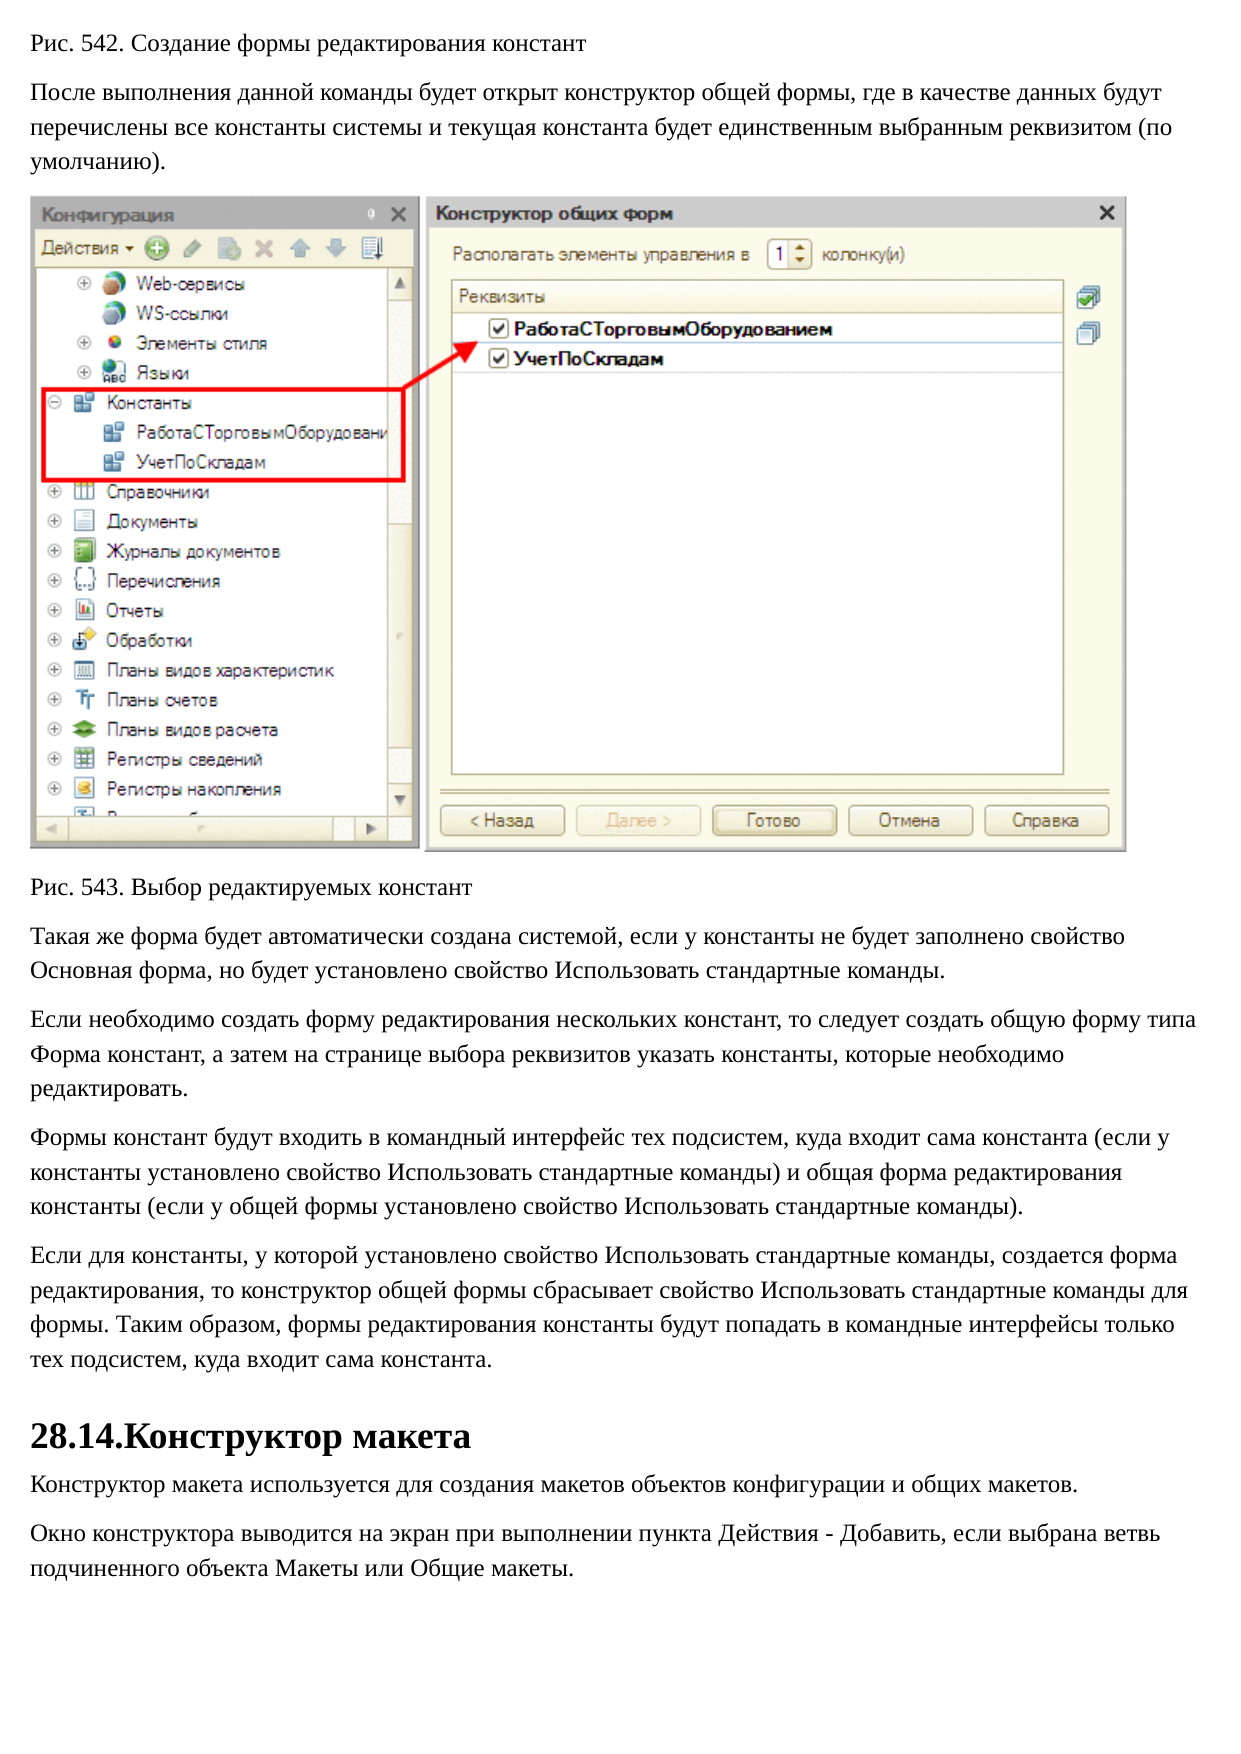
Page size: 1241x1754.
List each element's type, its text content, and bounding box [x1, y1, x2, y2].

text Рис. 543. Выбор редактируемых констант [30, 872, 1211, 901]
text Если необходимо создать форму редактирования нескольких констант, то следует создать общую форму типа Форма констант, а затем на странице выбора реквизитов указать константы, которые необходимо редактировать. [30, 1004, 1211, 1102]
text Если для константы, у которой установлено свойство Использовать стандартные команды, создается форма редактирования, то конструктор общей формы сбрасывает свойство Использовать стандартные команды для формы. Таким образом, формы редактирования константы будут попадать в командные интерфейсы только тех подсистем, куда входит сама константа. [30, 1240, 1211, 1373]
subtitle 28.14.Конструктор макета [30, 1414, 1211, 1457]
text Такая же форма будет автоматически создана системой, если у константы не будет заполнено свойство Основная форма, но будет установлено свойство Использовать стандартные команды. [30, 921, 1211, 984]
text После выполнения данной команды будет открыт конструктор общей формы, где в качестве данных будут перечислены все константы системы и текущая константа будет единственным выбранным реквизитом (по умолчанию). [30, 77, 1211, 175]
text Формы констант будут входить в командный интерфейс тех подсистем, куда входит сама константа (если у константы установлено свойство Использовать стандартные команды) и общая форма редактирования константы (если у общей формы установлено свойство Использовать стандартные команды). [30, 1122, 1211, 1220]
text Конструктор макета используется для создания макетов объектов конфигурации и общих макетов. [30, 1469, 1211, 1498]
text Рис. 542. Создание формы редактирования констант [30, 28, 1211, 57]
text Окно конструктора выводится на экран при выполнении пункта Действия ‑ Добавить, если выбрана ветвь подчиненного объекта Макеты или Общие макеты. [30, 1518, 1211, 1582]
picture [29, 195, 1127, 852]
